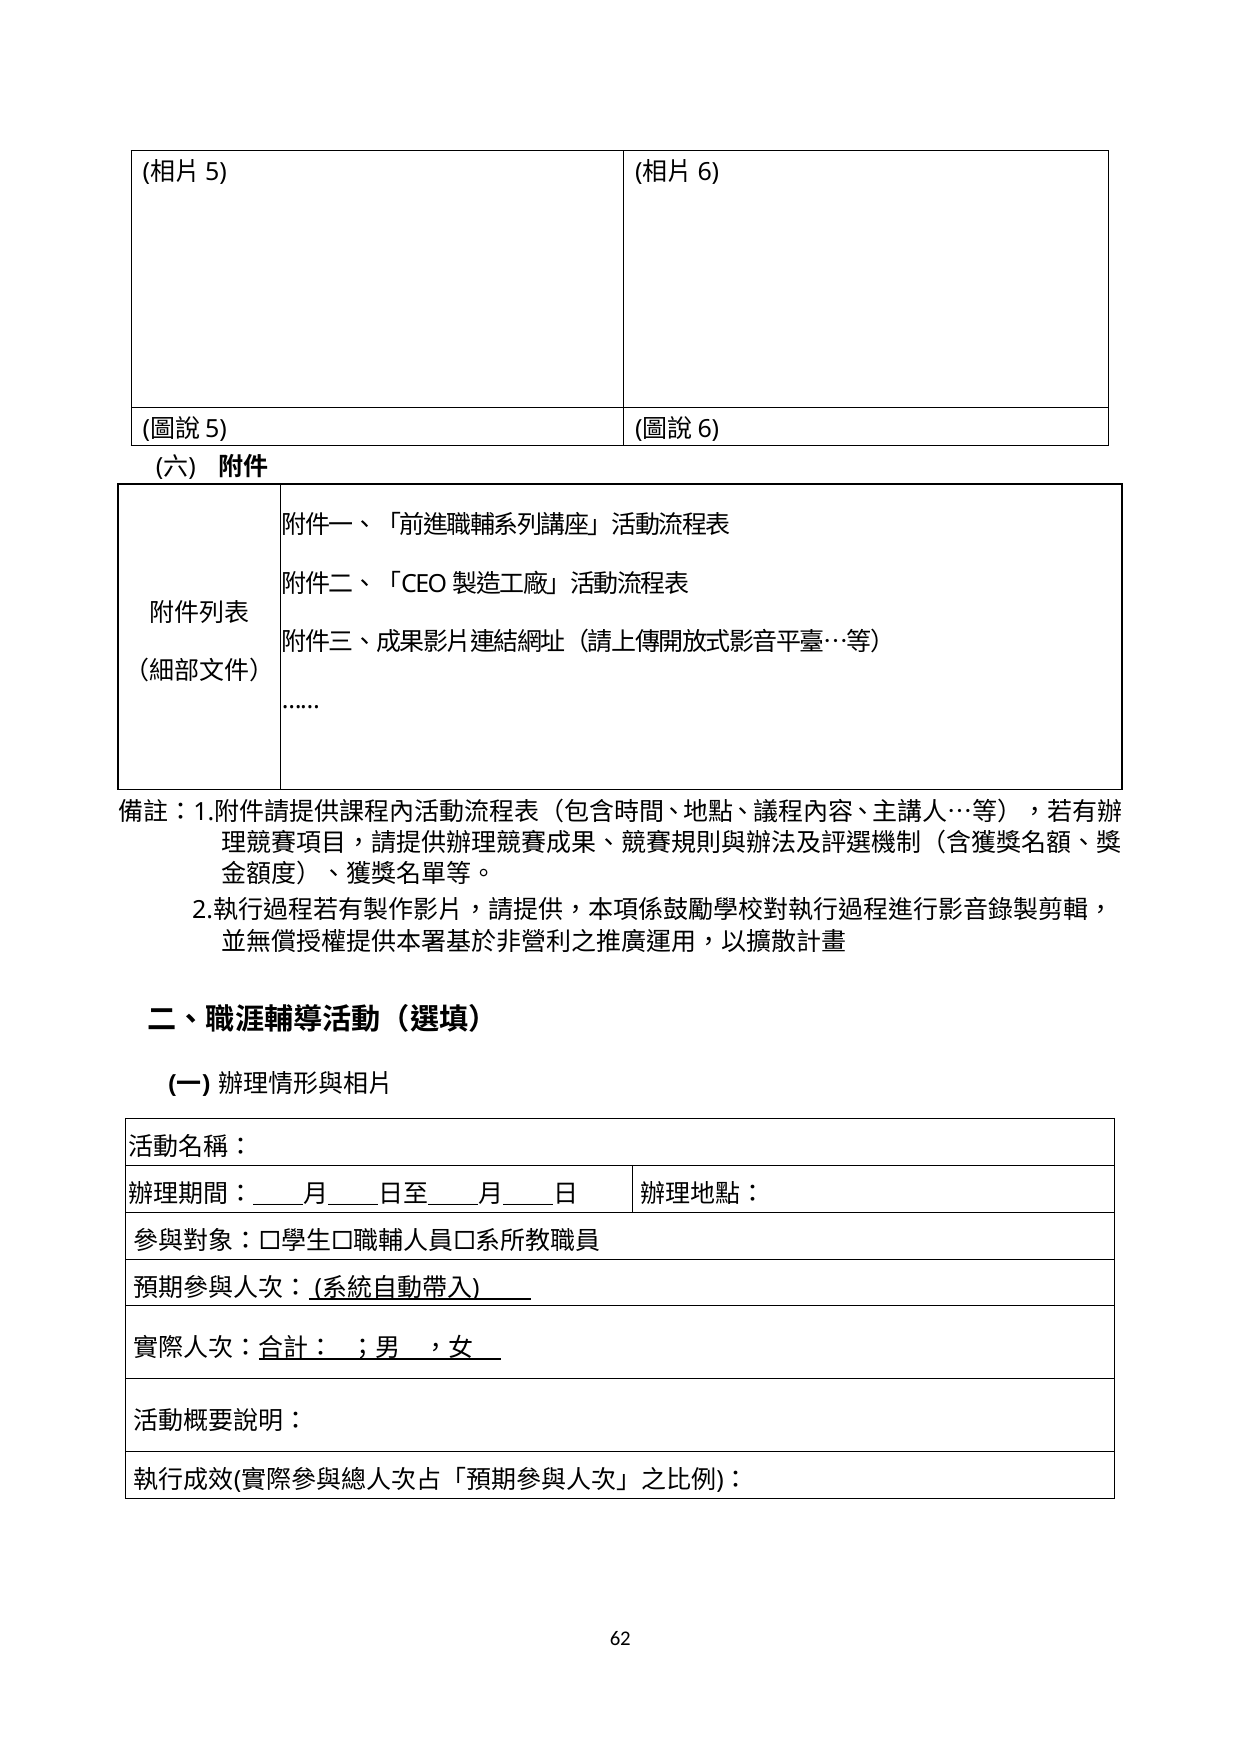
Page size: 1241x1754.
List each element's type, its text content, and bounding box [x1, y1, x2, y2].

list 辦理情形與相片 [168, 1064, 1122, 1100]
table_cell 活動概要說明： [126, 1379, 1114, 1451]
table_header 活動名稱： [126, 1119, 1114, 1165]
table_cell 辦理地點： [633, 1166, 1114, 1212]
table_header 附件列表 （細部文件） [119, 485, 280, 789]
table_cell 預期參與人次： (系統自動帶入) [126, 1260, 1114, 1305]
table_cell (相片6) [624, 151, 1108, 407]
table_cell 參與對象：學生職輔人員系所教職員 [126, 1213, 1114, 1258]
table_header 附件一、「前進職輔系列講座」活動流程表 附件二、「CEO製造工廠」活動流程表 附件三、成果影片連結網址（請上傳開放式影音平臺…等） …… [281, 485, 1121, 789]
table_cell 辦理期間：＿＿月＿＿日至＿＿月＿＿日 [126, 1166, 632, 1212]
table_cell 執行成效(實際參與總人次占「預期參與人次」之比例)： [126, 1452, 1114, 1498]
text 2.執行過程若有製作影片，請提供，本項係鼓勵學校對執行過程進行影音錄製剪輯，並無償授權提供本署基於非營利之推廣運用，以擴散計畫 [192, 894, 1122, 956]
table_cell 實際人次：合計： ；男 ，女 [126, 1306, 1114, 1378]
text 備註：1.附件請提供課程內活動流程表（包含時間、地點、議程內容、主講人…等），若有辦理競賽項目，請提供辦理競賽成果、競賽規則與辦法及評選機制（含獲獎名額、獎金額度）、獲獎名單等。 [118, 795, 1122, 889]
table_cell (相片5) [132, 151, 623, 407]
list 附件 [156, 446, 1122, 483]
table_cell (圖說6) [624, 408, 1108, 444]
text 二、職涯輔導活動（選填） [118, 993, 1122, 1039]
table_cell (圖說5) [132, 408, 623, 444]
